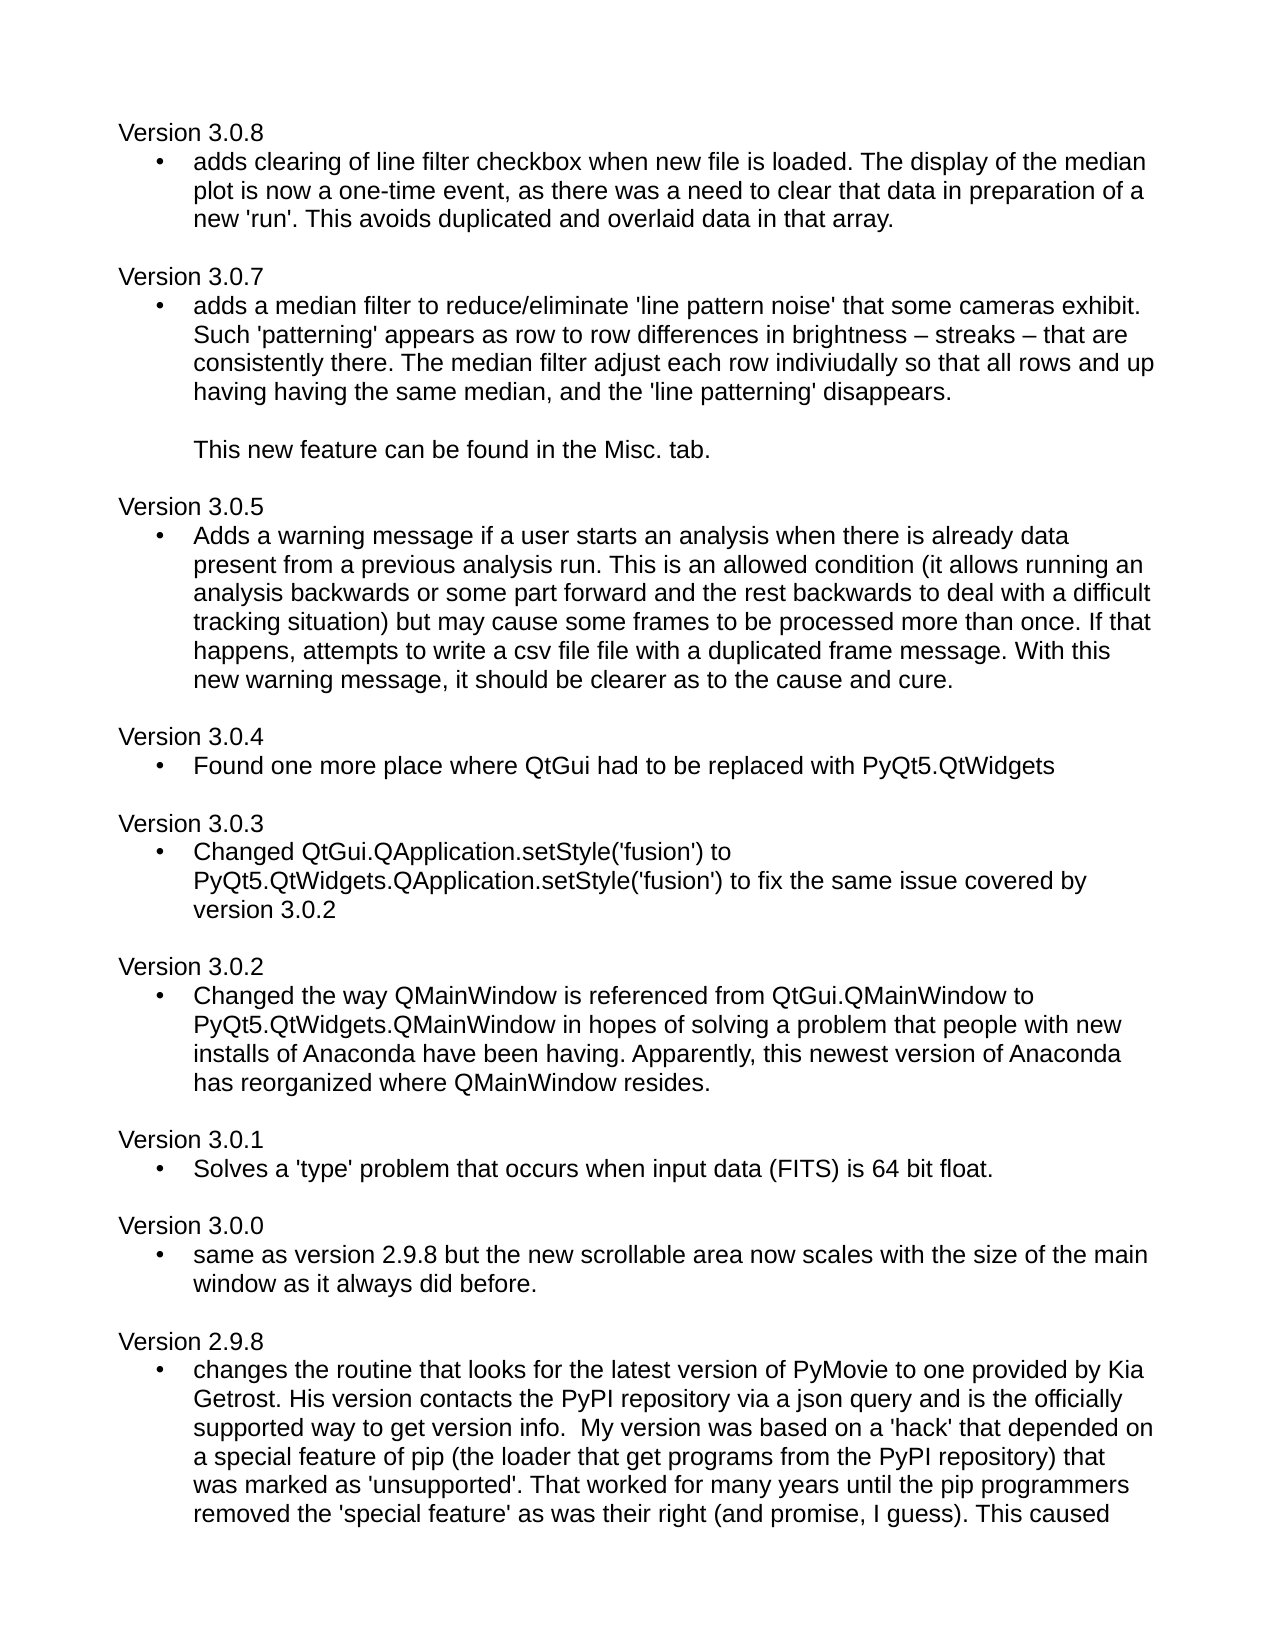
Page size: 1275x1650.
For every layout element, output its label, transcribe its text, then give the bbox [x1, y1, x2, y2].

list adds clearing of line filter checkbox when new file is loaded. The display of the median plot is now a one-time event, as there was a need to clear that data in preparation of a new 'run'. This avoids duplicated and overlaid data in that array. [156, 147, 1157, 262]
text Version 3.0.2 [118, 952, 1157, 981]
text Version 3.0.7 [118, 262, 1157, 291]
text Version 3.0.3 [118, 808, 1157, 837]
text Version 3.0.5 [118, 492, 1157, 521]
list Changed the way QMainWindow is referenced from QtGui.QMainWindow to PyQt5.QtWidgets.QMainWindow in hopes of solving a problem that people with new installs of Anaconda have been having. Apparently, this newest version of Anaconda has reorganized where QMainWindow resides. [156, 981, 1157, 1125]
text Version 3.0.0 [118, 1211, 1157, 1240]
list Found one more place where QtGui had to be replaced with PyQt5.QtWidgets [156, 751, 1157, 808]
list Solves a 'type' problem that occurs when input data (FITS) is 64 bit float. [156, 1154, 1157, 1183]
list adds a median filter to reduce/eliminate 'line pattern noise' that some cameras exhibit. Such 'patterning' appears as row to row differences in brightness – streaks – that are consistently there. The median filter adjust each row indiviudally so that all rows and up having having the same median, and the 'line patterning' disappears. This new feature can be found in the Misc. tab. [156, 291, 1157, 492]
list changes the routine that looks for the latest version of PyMovie to one provided by Kia Getrost. His version contacts the PyPI repository via a json query and is the officially supported way to get version info. My version was based on a 'hack' that depended on a special feature of pip (the loader that get programs from the PyPI repository) that was marked as 'unsupported'. That worked for many years until the pip programmers removed the 'special feature' as was their right (and promise, I guess). This caused [156, 1355, 1157, 1528]
text Version 2.9.8 [118, 1326, 1157, 1355]
list Changed QtGui.QApplication.setStyle('fusion') to PyQt5.QtWidgets.QApplication.setStyle('fusion') to fix the same issue covered by version 3.0.2 [156, 837, 1157, 952]
text Version 3.0.1 [118, 1125, 1157, 1154]
list same as version 2.9.8 but the new scrollable area now scales with the size of the main window as it always did before. [156, 1240, 1157, 1326]
text Version 3.0.4 [118, 722, 1157, 751]
list Adds a warning message if a user starts an analysis when there is already data present from a previous analysis run. This is an allowed condition (it allows running an analysis backwards or some part forward and the rest backwards to deal with a difficult tracking situation) but may cause some frames to be processed more than once. If that happens, attempts to write a csv file file with a duplicated frame message. With this new warning message, it should be clearer as to the cause and cure. [156, 521, 1157, 722]
text Version 3.0.8 [118, 118, 1157, 147]
